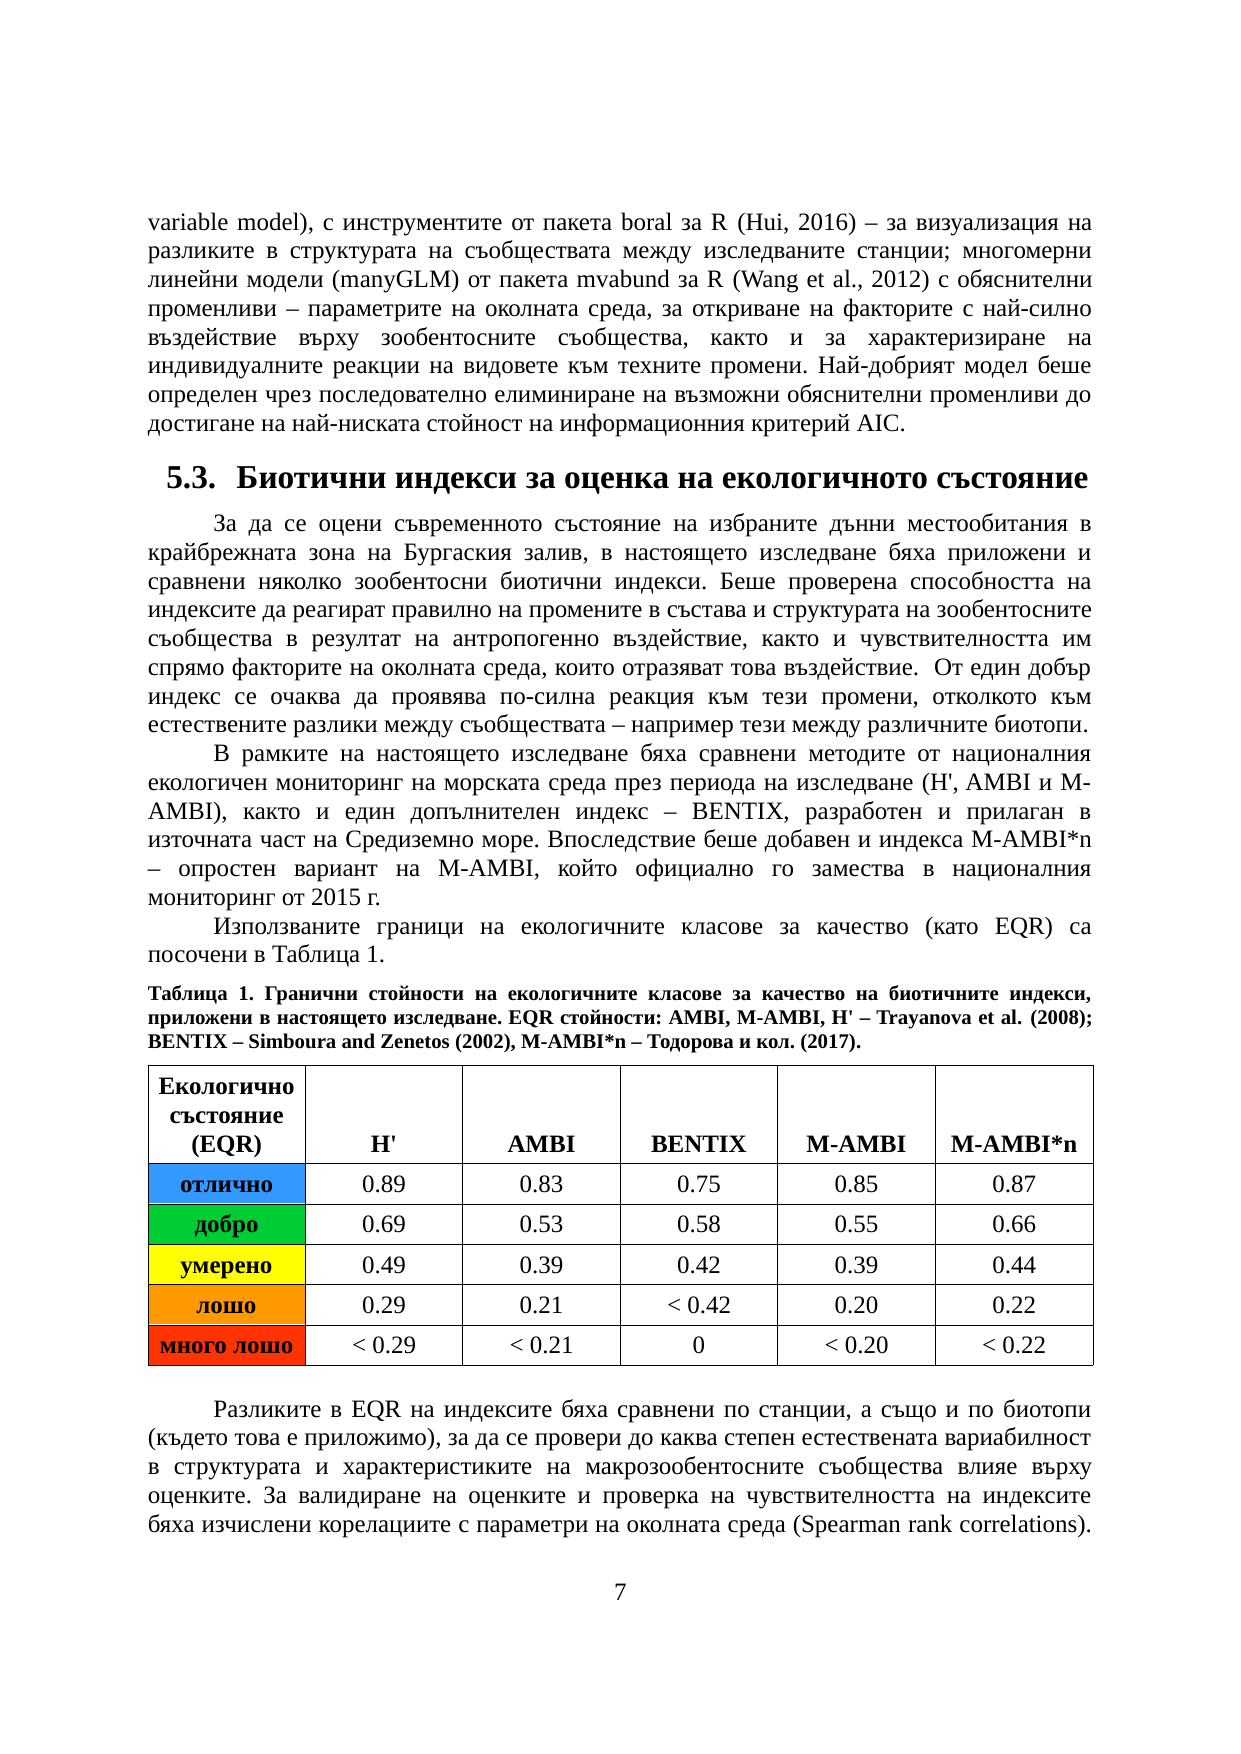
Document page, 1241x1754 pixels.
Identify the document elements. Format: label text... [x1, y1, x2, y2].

table_cell 0.83 [463, 1164, 620, 1203]
table_cell 0.42 [621, 1245, 777, 1284]
table_cell < 0.21 [463, 1326, 620, 1365]
text Таблица 1. Гранични стойности на екологичните класове за качество на биотичните индекси, приложени в настоящето изследване. EQR стойности: AMBI, M-AMBI, H' – Trayanova et al. (2008); BENTIX – Simboura and Zenetos (2002), M-AMBI*n – Тодорова и кол. (2017). [148, 981, 1093, 1053]
table_cell 0.58 [621, 1205, 777, 1244]
table_cell 0.20 [778, 1285, 935, 1324]
table_header M-AMBI [778, 1066, 935, 1163]
text За да се оцени съвременното състояние на избраните дънни местообитания в крайбрежната зона на Бургаския залив, в настоящето изследване бяха приложени и сравнени няколко зообентосни биотични индекси. Беше проверена способността на индексите да реагират правилно на промените в състава и структурата на зообентосните съобщества в резултат на антропогенно въздействие, както и чувствителността им спрямо факторите на околната среда, които отразяват това въздействие. От един добър индекс се очаква да проявява по-силна реакция към тези промени, отколкото към естествените разлики между съобществата – например тези между различните биотопи. [148, 508, 1093, 738]
table_cell 0.69 [306, 1205, 462, 1244]
table_cell 0.55 [778, 1205, 935, 1244]
table_cell < 0.42 [621, 1285, 777, 1324]
table_header Екологично състояние (EQR) [149, 1066, 305, 1163]
table_cell 0.22 [936, 1285, 1093, 1324]
text В рамките на настоящето изследване бяха сравнени методите от националния екологичен мониторинг на морската среда през периода на изследване (H', AMBI и M-AMBI), както и един допълнителен индекс – BENTIX, разработен и прилаган в източната част на Средиземно море. Впоследствие беше добавен и индекса M-AMBI*n – опростен вариант на M-AMBI, който официално го замества в националния мониторинг от 2015 г. [148, 738, 1093, 911]
table_header AMBI [463, 1066, 620, 1163]
table_cell 0.75 [621, 1164, 777, 1203]
table_cell 0.39 [463, 1245, 620, 1284]
table_cell лошо [149, 1285, 305, 1324]
table_cell отлично [149, 1164, 305, 1203]
table_cell 0 [621, 1326, 777, 1365]
text Разликите в EQR на индексите бяха сравнени по станции, а също и по биотопи (където това е приложимо), за да се провери до каква степен естествената вариабилност в структурата и характеристиките на макрозообентосните съобщества влияе върху оценките. За валидиране на оценките и проверка на чувствителността на индексите бяха изчислени корелациите с параметри на околната среда (Spearman rank correlations). [148, 1394, 1093, 1537]
table_cell 0.87 [936, 1164, 1093, 1203]
table_cell 0.49 [306, 1245, 462, 1284]
subtitle Биотични индекси за оценка на екологичното състояние [224, 457, 1093, 496]
table_header H' [306, 1066, 462, 1163]
table_cell < 0.20 [778, 1326, 935, 1365]
table_cell умерено [149, 1245, 305, 1284]
table_cell 0.29 [306, 1285, 462, 1324]
table_header M-AMBI*n [936, 1066, 1093, 1163]
table_cell 0.66 [936, 1205, 1093, 1244]
text variable model), с инструментите от пакета boral за R (Hui, 2016) – за визуализация на разликите в структурата на съобществата между изследваните станции; многомерни линейни модели (manyGLM) от пакета mvabund за R (Wang et al., 2012) с обяснителни променливи – параметрите на околната среда, за откриване на факторите с най-силно въздействие върху зообентосните съобщества, както и за характеризиране на индивидуалните реакции на видовете към техните промени. Най-добрият модел беше определен чрез последователно елиминиране на възможни обяснителни променливи до достигане на най-ниската стойност на информационния критерий AIC. [148, 207, 1093, 437]
table_cell 0.89 [306, 1164, 462, 1203]
table_cell 0.44 [936, 1245, 1093, 1284]
table_cell < 0.22 [936, 1326, 1093, 1365]
table_cell 0.21 [463, 1285, 620, 1324]
table_cell добро [149, 1205, 305, 1244]
table_cell < 0.29 [306, 1326, 462, 1365]
table_cell 0.39 [778, 1245, 935, 1284]
text Използваните граници на екологичните класове за качество (като EQR) са посочени в Таблица 1. [148, 911, 1093, 968]
table_header BENTIX [621, 1066, 777, 1163]
table_cell много лошо [149, 1326, 305, 1365]
table_cell 0.53 [463, 1205, 620, 1244]
table_cell 0.85 [778, 1164, 935, 1203]
